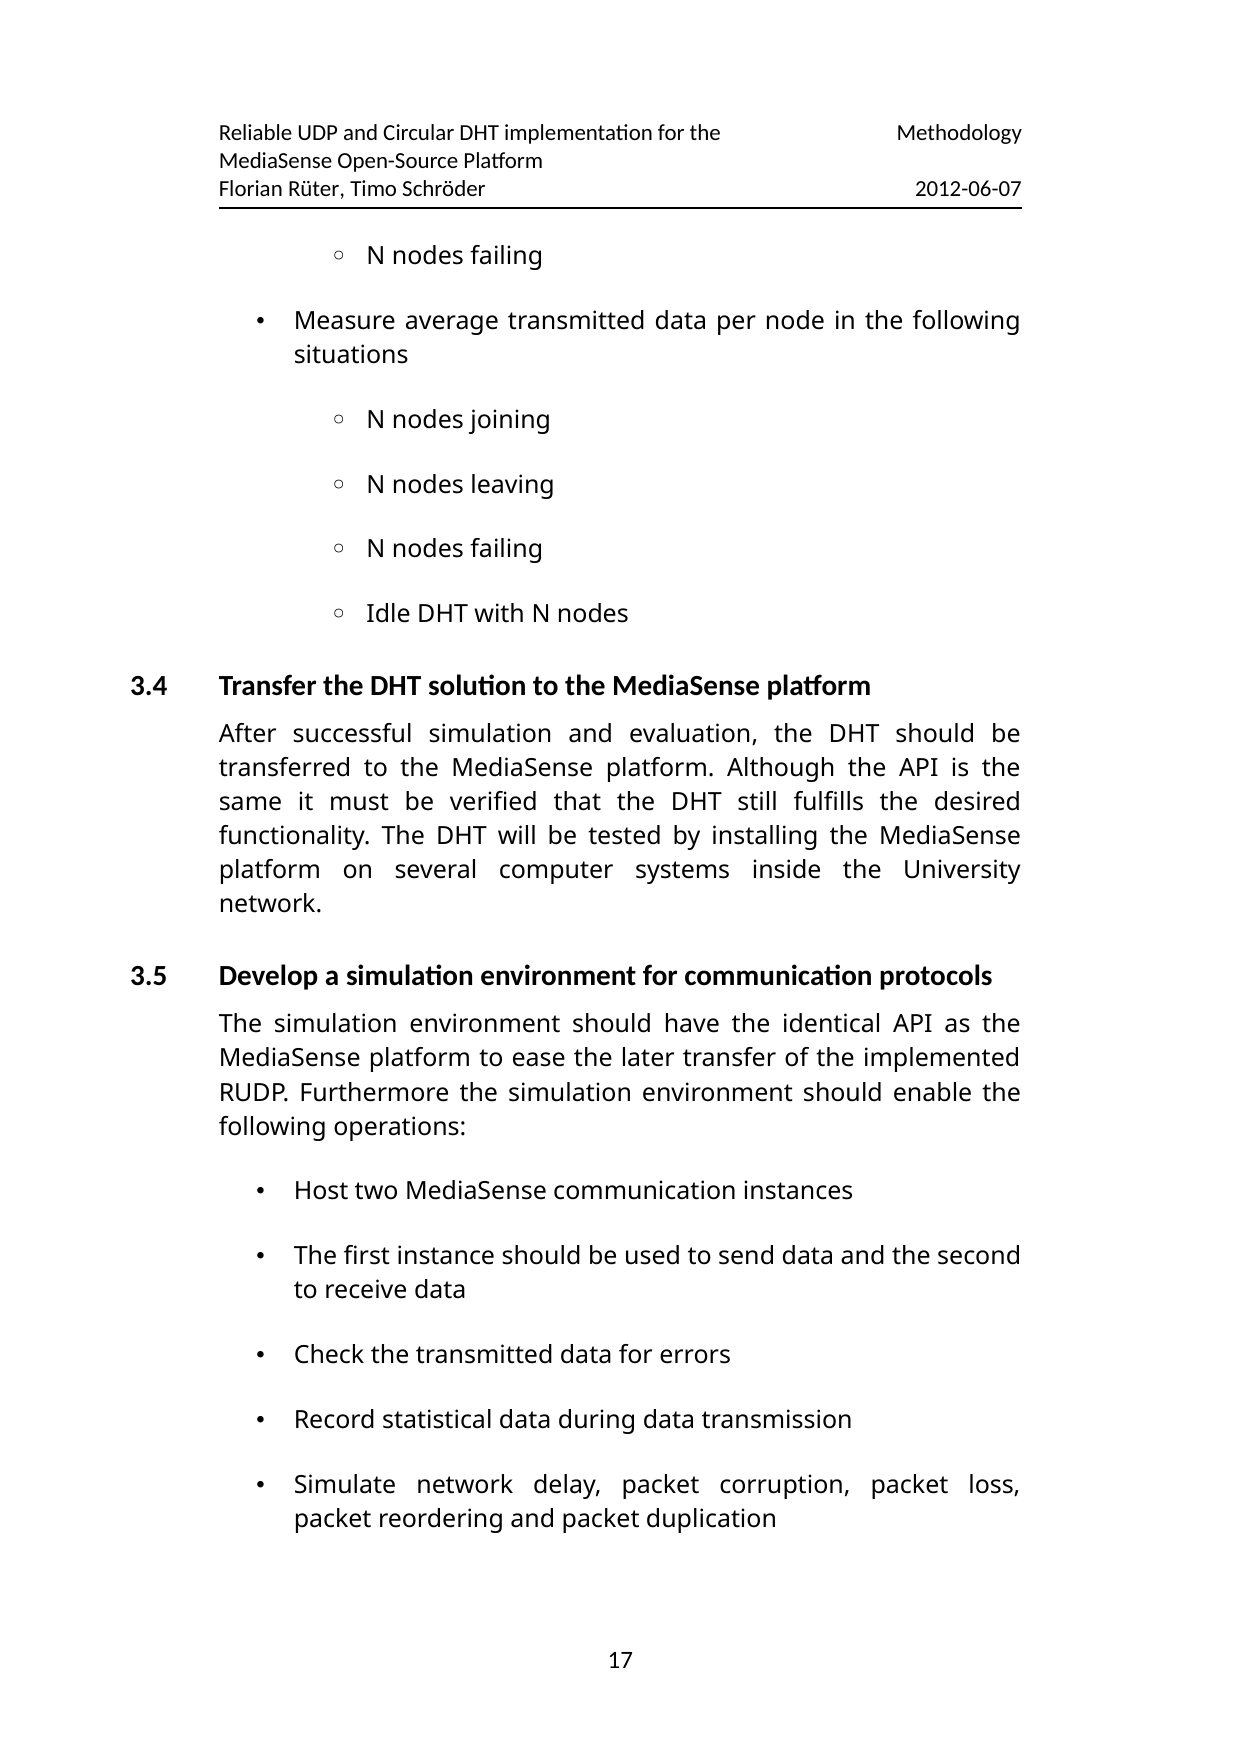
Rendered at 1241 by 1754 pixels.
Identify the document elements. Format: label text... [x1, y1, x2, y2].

list N nodes failing [329, 531, 1022, 565]
list N nodes failing [329, 238, 1022, 272]
list Host two MediaSense communication instances [256, 1173, 1022, 1207]
list N nodes leaving [329, 466, 1022, 500]
text After successful simulation and evaluation, the DHT should be transferred to the MediaSense platform. Although the API is the same it must be verified that the DHT still fulfills the desired functionality. The DHT will be tested by installing the MediaSense platform on several computer systems inside the University network. [218, 716, 1022, 920]
list Simulate network delay, packet corruption, packet loss, packet reordering and packet duplication [256, 1466, 1022, 1534]
subtitle Transfer the DHT solution to the MediaSense platform [130, 667, 1022, 703]
subtitle Develop a simulation environment for communication protocols [130, 957, 1022, 993]
text The simulation environment should have the identical API as the MediaSense platform to ease the later transfer of the implemented RUDP. Furthermore the simulation environment should enable the following operations: [218, 1006, 1022, 1142]
list Idle DHT with N nodes [329, 596, 1022, 630]
list N nodes joining [329, 402, 1022, 436]
list Record statistical data during data transmission [256, 1401, 1022, 1436]
list Check the transmitted data for errors [256, 1337, 1022, 1371]
list The first instance should be used to send data and the second to receive data [256, 1238, 1022, 1306]
list Measure average transmitted data per node in the following situations [256, 303, 1022, 371]
